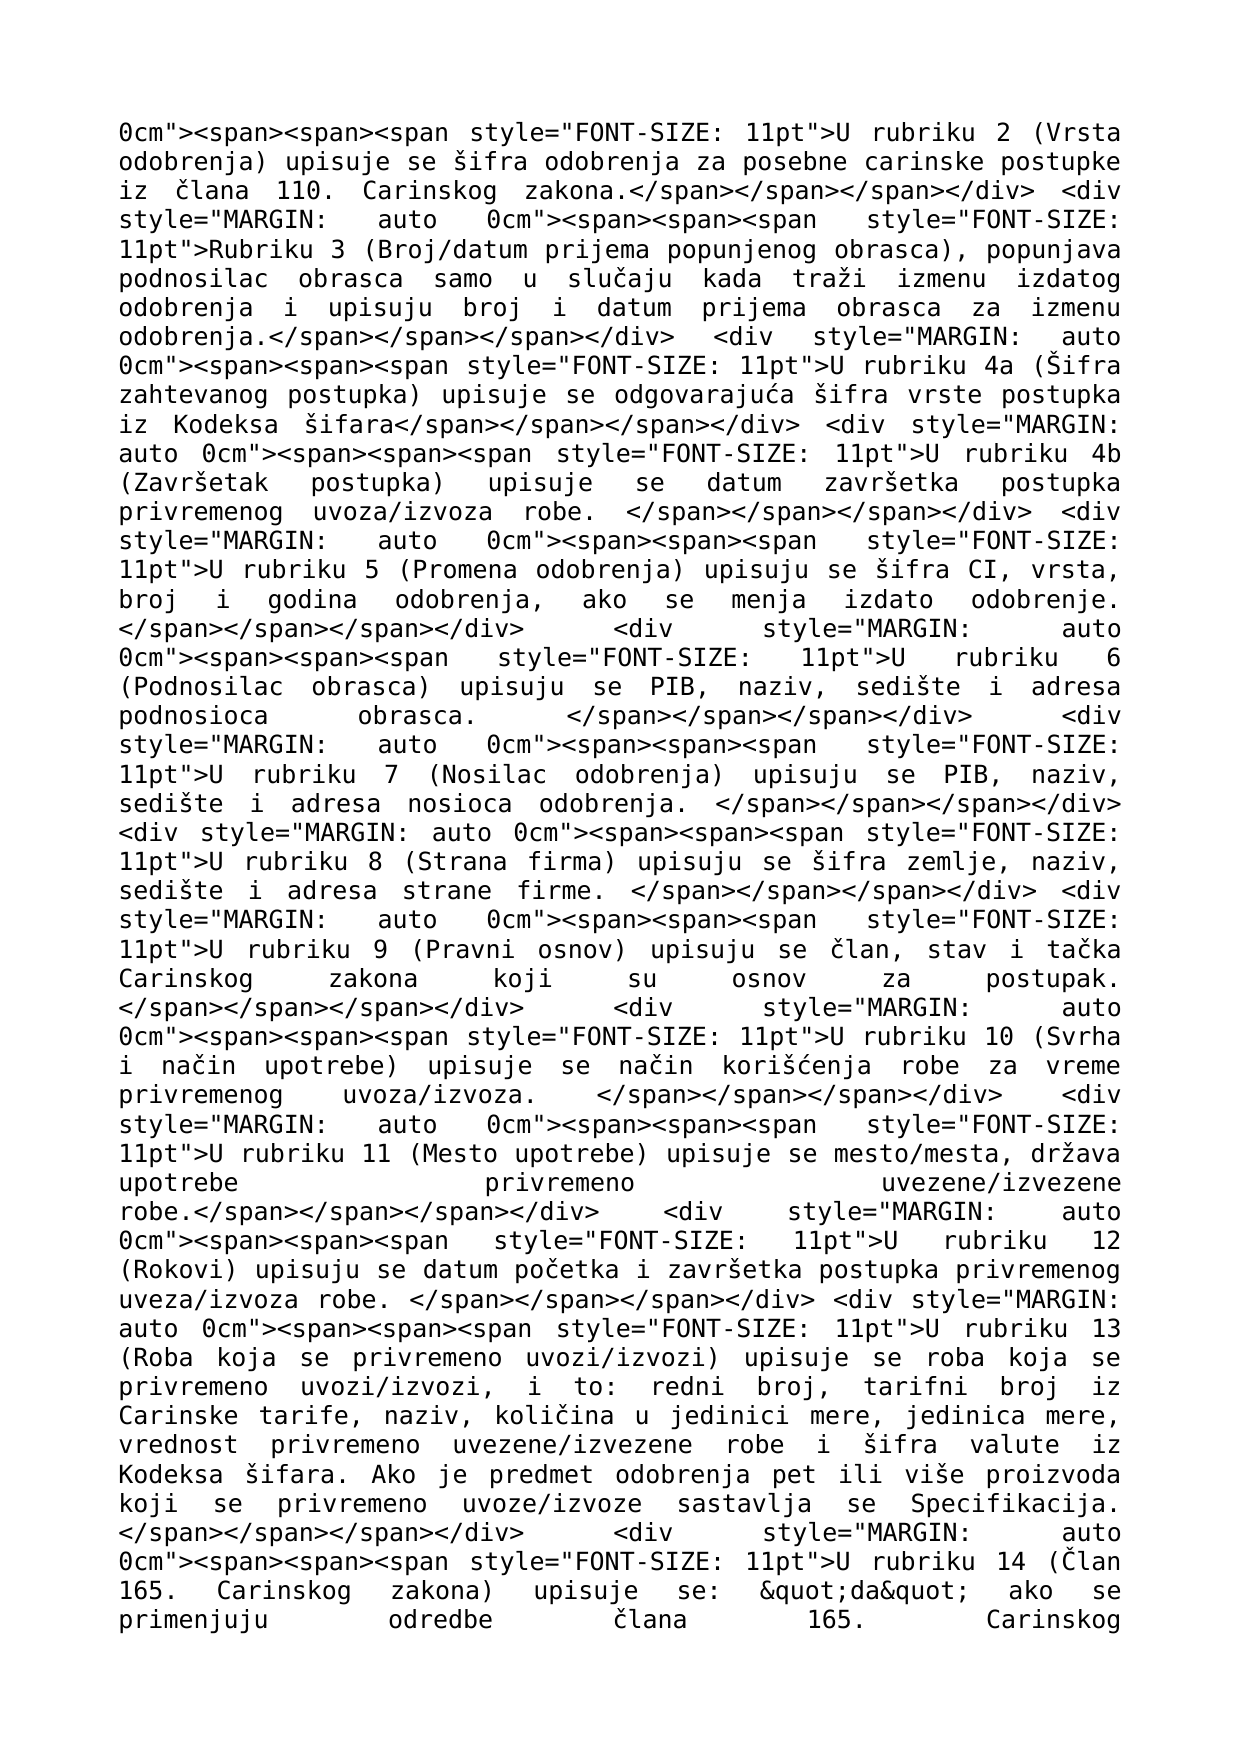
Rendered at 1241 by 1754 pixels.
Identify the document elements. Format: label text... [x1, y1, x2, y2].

text 0cm"><span><span><span style="FONT-SIZE: 11pt">U rubriku 2 (Vrsta odobrenja) upisuje se šifra odobrenja za posebne carinske postupke iz člana 110. Carinskog zakona.</span></span></span></div> <div style="MARGIN: auto 0cm"><span><span><span style="FONT-SIZE: 11pt">Rubriku 3 (Broj/datum prijema popunjenog obrasca), popunjava podnosilac obrasca samo u slučaju kada traži izmenu izdatog odobrenja i upisuju broj i datum prijema obrasca za izmenu odobrenja.</span></span></span></div> <div style="MARGIN: auto 0cm"><span><span><span style="FONT-SIZE: 11pt">U rubriku 4a (Šifra zahtevanog postupka) upisuje se odgovarajuća šifra vrste postupka iz Kodeksa šifara</span></span></span></div> <div style="MARGIN: auto 0cm"><span><span><span style="FONT-SIZE: 11pt">U rubriku 4b (Završetak postupka) upisuje se datum završetka postupka privremenog uvoza/izvoza robe. </span></span></span></div> <div style="MARGIN: auto 0cm"><span><span><span style="FONT-SIZE: 11pt">U rubriku 5 (Promena odobrenja) upisuju se šifra CI, vrsta, broj i godina odobrenja, ako se menja izdato odobrenje. </span></span></span></div> <div style="MARGIN: auto 0cm"><span><span><span style="FONT-SIZE: 11pt">U rubriku 6 (Podnosilac obrasca) upisuju se PIB, naziv, sedište i adresa podnosioca obrasca. </span></span></span></div> <div style="MARGIN: auto 0cm"><span><span><span style="FONT-SIZE: 11pt">U rubriku 7 (Nosilac odobrenja) upisuju se PIB, naziv, sedište i adresa nosioca odobrenja. </span></span></span></div> <div style="MARGIN: auto 0cm"><span><span><span style="FONT-SIZE: 11pt">U rubriku 8 (Strana firma) upisuju se šifra zemlje, naziv, sedište i adresa strane firme. </span></span></span></div> <div style="MARGIN: auto 0cm"><span><span><span style="FONT-SIZE: 11pt">U rubriku 9 (Pravni osnov) upisuju se član, stav i tačka Carinskog zakona koji su osnov za postupak. </span></span></span></div> <div style="MARGIN: auto 0cm"><span><span><span style="FONT-SIZE: 11pt">U rubriku 10 (Svrha i način upotrebe) upisuje se način korišćenja robe za vreme privremenog uvoza/izvoza. </span></span></span></div> <div style="MARGIN: auto 0cm"><span><span><span style="FONT-SIZE: 11pt">U rubriku 11 (Mesto upotrebe) upisuje se mesto/mesta, država upotrebe privremeno uvezene/izvezene robe.</span></span></span></div> <div style="MARGIN: auto 0cm"><span><span><span style="FONT-SIZE: 11pt">U rubriku 12 (Rokovi) upisuju se datum početka i završetka postupka privremenog uveza/izvoza robe. </span></span></span></div> <div style="MARGIN: auto 0cm"><span><span><span style="FONT-SIZE: 11pt">U rubriku 13 (Roba koja se privremeno uvozi/izvozi) upisuje se roba koja se privremeno uvozi/izvozi, i to: redni broj, tarifni broj iz Carinske tarife, naziv, količina u jedinici mere, jedinica mere, vrednost privremeno uvezene/izvezene robe i šifra valute iz Kodeksa šifara. Ako je predmet odobrenja pet ili više proizvoda koji se privremeno uvoze/izvoze sastavlja se Specifikacija. </span></span></span></div> <div style="MARGIN: auto 0cm"><span><span><span style="FONT-SIZE: 11pt">U rubriku 14 (Član 165. Carinskog zakona) upisuje se: &quot;da&quot; ako se primenjuju odredbe člana 165. Carinskog [118, 118, 1122, 1635]
